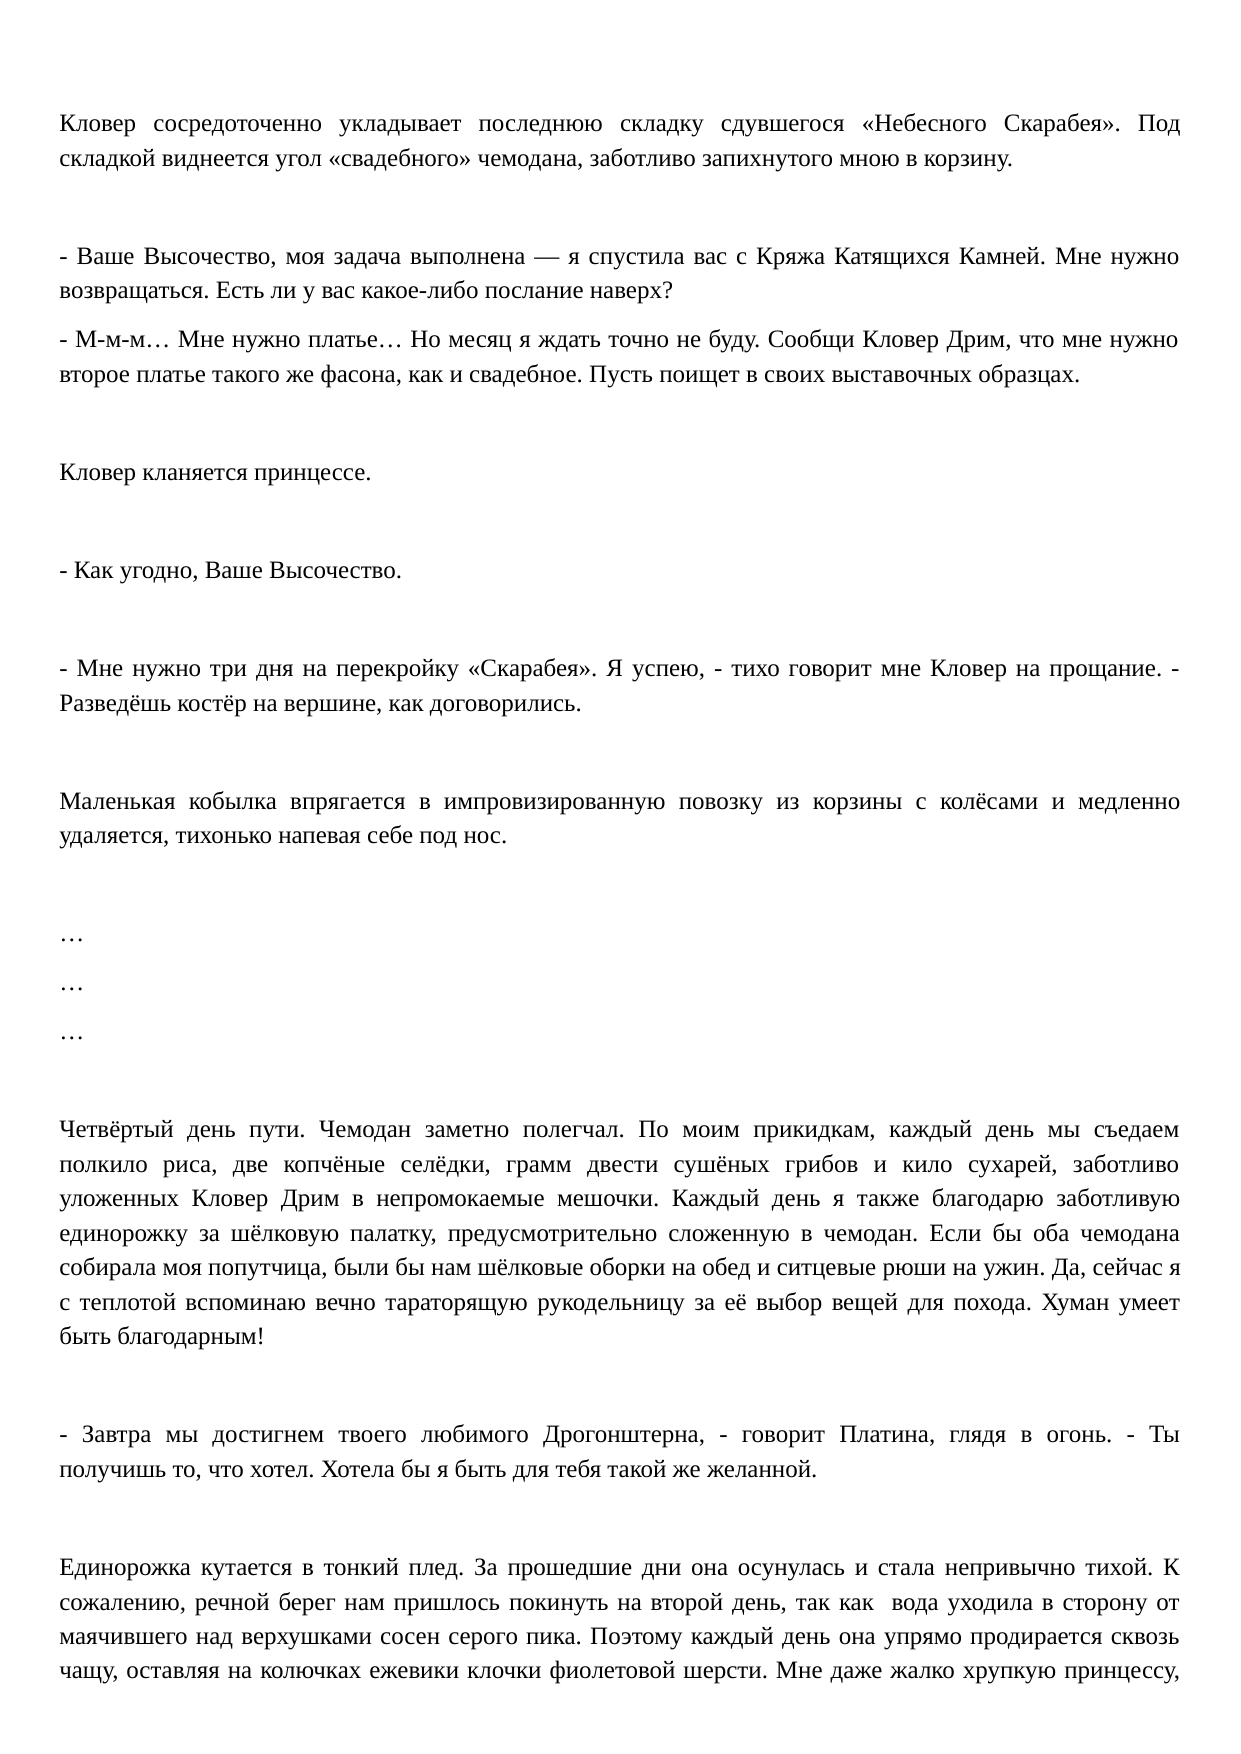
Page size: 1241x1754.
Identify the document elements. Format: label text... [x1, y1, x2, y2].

text - Ваше Высочество, моя задача выполнена — я спустила вас с Кряжа Катящихся Камней. Мне нужно возвращаться. Есть ли у вас какое-либо послание наверх? [59, 241, 1181, 304]
text - Как угодно, Ваше Высочество. [59, 555, 1181, 584]
text - Завтра мы достигнем твоего любимого Дрогонштерна, - говорит Платина, глядя в огонь. - Ты получишь то, что хотел. Хотела бы я быть для тебя такой же желанной. [59, 1419, 1181, 1483]
text … [59, 1016, 1181, 1045]
text … [59, 967, 1181, 996]
text Четвёртый день пути. Чемодан заметно полегчал. По моим прикидкам, каждый день мы съедаем полкило риса, две копчёные селёдки, грамм двести сушёных грибов и кило сухарей, заботливо уложенных Кловер Дрим в непромокаемые мешочки. Каждый день я также благодарю заботливую единорожку за шёлковую палатку, предусмотрительно сложенную в чемодан. Если бы оба чемодана собирала моя попутчица, были бы нам шёлковые оборки на обед и ситцевые рюши на ужин. Да, сейчас я с теплотой вспоминаю вечно тараторящую рукодельницу за её выбор вещей для похода. Хуман умеет быть благодарным! [59, 1114, 1181, 1350]
text - Мне нужно три дня на перекройку «Скарабея». Я успею, - тихо говорит мне Кловер на прощание. - Разведёшь костёр на вершине, как договорились. [59, 653, 1181, 716]
text … [59, 918, 1181, 947]
text Единорожка кутается в тонкий плед. За прошедшие дни она осунулась и стала непривычно тихой. К сожалению, речной берег нам пришлось покинуть на второй день, так как вода уходила в сторону от маячившего над верхушками сосен серого пика. Поэтому каждый день она упрямо продирается сквозь чащу, оставляя на колючках ежевики клочки фиолетовой шерсти. Мне даже жалко хрупкую принцессу, [59, 1552, 1181, 1684]
text Маленькая кобылка впрягается в импровизированную повозку из корзины с колёсами и медленно удаляется, тихонько напевая себе под нос. [59, 786, 1181, 849]
text Кловер сосредоточенно укладывает последнюю складку сдувшегося «Небесного Скарабея». Под складкой виднеется угол «свадебного» чемодана, заботливо запихнутого мною в корзину. [59, 108, 1181, 171]
text - М-м-м… Мне нужно платье… Но месяц я ждать точно не буду. Сообщи Кловер Дрим, что мне нужно второе платье такого же фасона, как и свадебное. Пусть поищет в своих выставочных образцах. [59, 324, 1181, 387]
text Кловер кланяется принцессе. [59, 457, 1181, 486]
